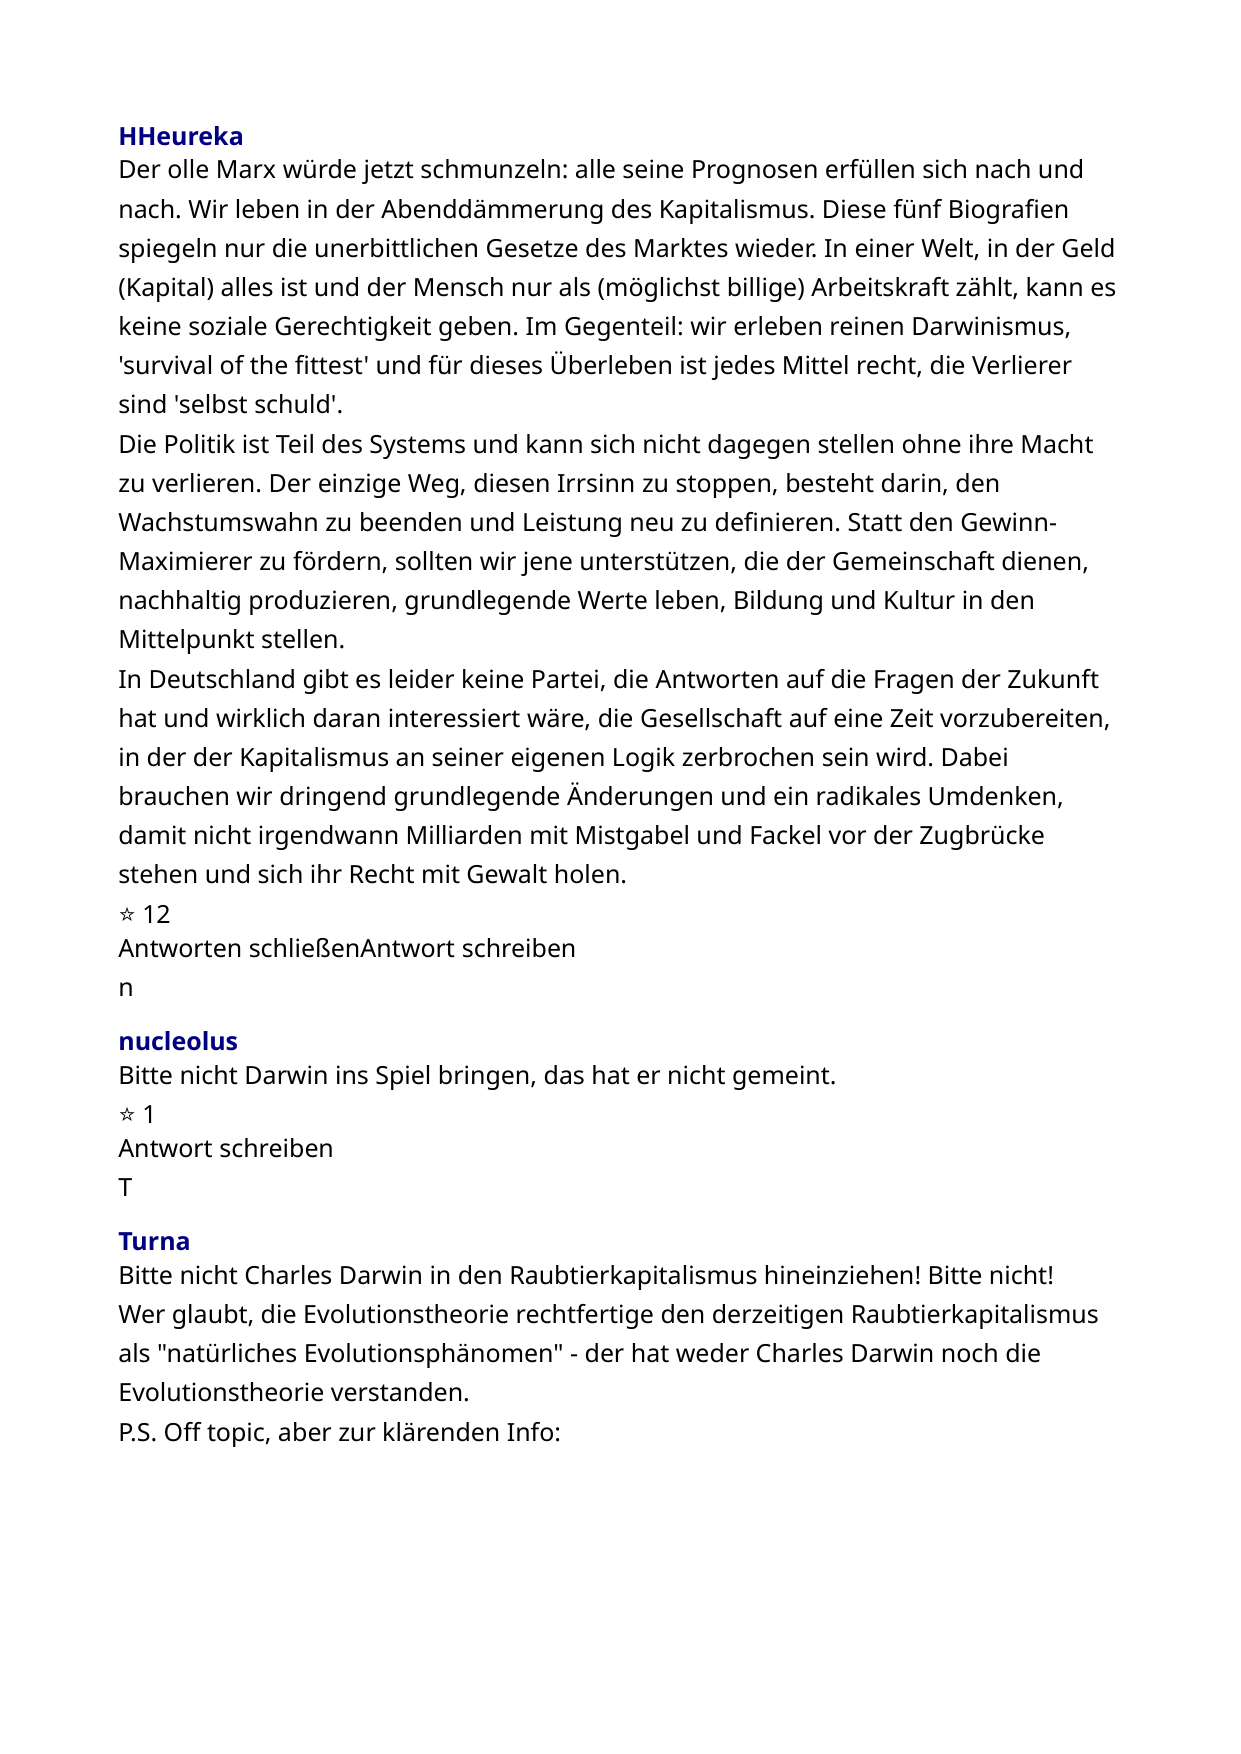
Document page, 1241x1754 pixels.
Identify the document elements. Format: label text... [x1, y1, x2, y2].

text n [118, 969, 1122, 1004]
text P.S. Off topic, aber zur klärenden Info: [118, 1414, 1122, 1448]
text ⭐️ 1 [118, 1097, 1122, 1131]
text Bitte nicht Charles Darwin in den Raubtierkapitalismus hineinziehen! Bitte nicht! Wer glaubt, die Evolutionstheorie rechtfertige den derzeitigen Raubtierkapitalismus als "natürliches Evolutionsphänomen" - der hat weder Charles Darwin noch die Evolutionstheorie verstanden. [118, 1258, 1122, 1409]
text ⭐️ 12 [118, 896, 1122, 930]
text Antwort schreiben [118, 1131, 1122, 1165]
text Der olle Marx würde jetzt schmunzeln: alle seine Prognosen erfüllen sich nach und nach. Wir leben in der Abenddämmerung des Kapitalismus. Diese fünf Biografien spiegeln nur die unerbittlichen Gesetze des Marktes wieder. In einer Welt, in der Geld (Kapital) alles ist und der Mensch nur als (möglichst billige) Arbeitskraft zählt, kann es keine soziale Gerechtigkeit geben. Im Gegenteil: wir erleben reinen Darwinismus, 'survival of the fittest' und für dieses Überleben ist jedes Mittel recht, die Verlierer sind 'selbst schuld'. [118, 152, 1122, 421]
subtitle nucleolus [118, 1023, 1122, 1057]
text Antworten schließenAntwort schreiben [118, 930, 1122, 964]
subtitle Turna [118, 1223, 1122, 1258]
subtitle HHeureka [118, 118, 1122, 152]
text T [118, 1170, 1122, 1204]
text Die Politik ist Teil des Systems und kann sich nicht dagegen stellen ohne ihre Macht zu verlieren. Der einzige Weg, diesen Irrsinn zu stoppen, besteht darin, den Wachstumswahn zu beenden und Leistung neu zu definieren. Statt den Gewinn-Maximierer zu fördern, sollten wir jene unterstützen, die der Gemeinschaft dienen, nachhaltig produzieren, grundlegende Werte leben, Bildung und Kultur in den Mittelpunkt stellen. [118, 426, 1122, 656]
text In Deutschland gibt es leider keine Partei, die Antworten auf die Fragen der Zukunft hat und wirklich daran interessiert wäre, die Gesellschaft auf eine Zeit vorzubereiten, in der der Kapitalismus an seiner eigenen Logik zerbrochen sein wird. Dabei brauchen wir dringend grundlegende Änderungen und ein radikales Umdenken, damit nicht irgendwann Milliarden mit Mistgabel und Fackel vor der Zugbrücke stehen und sich ihr Recht mit Gewalt holen. [118, 661, 1122, 891]
text Bitte nicht Darwin ins Spiel bringen, das hat er nicht gemeint. [118, 1057, 1122, 1091]
